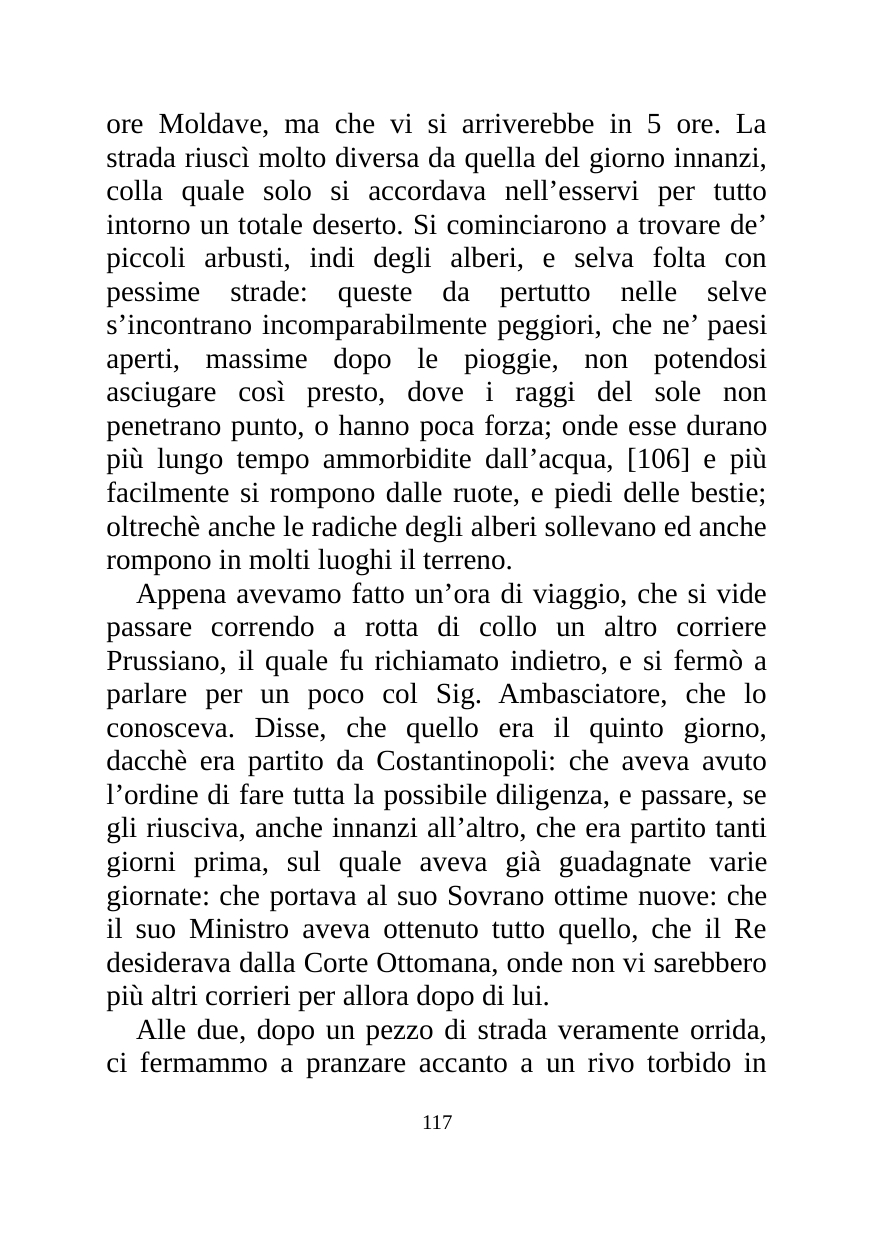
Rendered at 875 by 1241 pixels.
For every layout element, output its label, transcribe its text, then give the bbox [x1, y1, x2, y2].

text Alle due, dopo un pezzo di strada veramente orrida, ci fermammo a pranzare accanto a un rivo torbido in [106, 1012, 768, 1079]
text Appena avevamo fatto un’ora di viaggio, che si vide passare correndo a rotta di collo un altro corriere Prussiano, il quale fu richiamato indietro, e si fermò a parlare per un poco col Sig. Ambasciatore, che lo conosceva. Disse, che quello era il quinto giorno, dacchè era partito da Costantinopoli: che aveva avuto l’ordine di fare tutta la possibile diligenza, e passare, se gli riusciva, anche innanzi all’altro, che era partito tanti giorni prima, sul quale aveva già guadagnate varie giornate: che portava al suo Sovrano ottime nuove: che il suo Ministro aveva ottenuto tutto quello, che il Re desiderava dalla Corte Ottomana, onde non vi sarebbero più altri corrieri per allora dopo di lui. [106, 576, 768, 1012]
text ore Moldave, ma che vi si arriverebbe in 5 ore. La strada riuscì molto diversa da quella del giorno innanzi, colla quale solo si accordava nell’esservi per tutto intorno un totale deserto. Si cominciarono a trovare de’ piccoli arbusti, indi degli alberi, e selva folta con pessime strade: queste da pertutto nelle selve s’incontrano incomparabilmente peggiori, che ne’ paesi aperti, massime dopo le pioggie, non potendosi asciugare così presto, dove i raggi del sole non penetrano punto, o hanno poca forza; onde esse durano più lungo tempo ammorbidite dall’acqua, [106] e più facilmente si rompono dalle ruote, e piedi delle bestie; oltrechè anche le radiche degli alberi sollevano ed anche rompono in molti luoghi il terreno. [106, 106, 768, 576]
